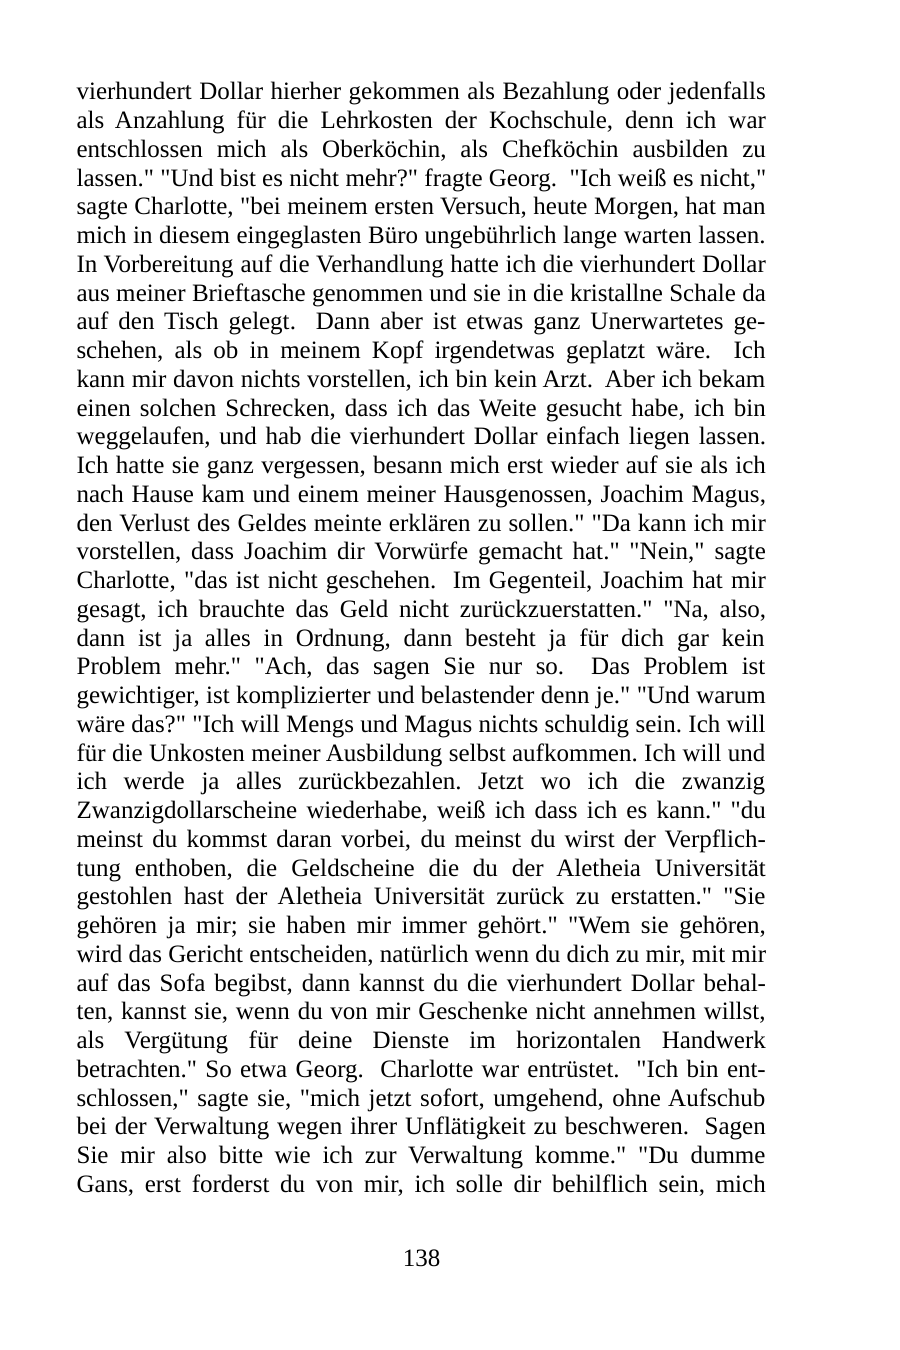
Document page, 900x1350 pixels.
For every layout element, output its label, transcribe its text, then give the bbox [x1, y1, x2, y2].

text vierhundert Dollar hierher gekommen als Bezahlung oder jedenfalls als Anzahlung für die Lehrkosten der Kochschule, denn ich war entschlossen mich als Oberköchin, als Chefköchin ausbilden zu lassen." "Und bist es nicht mehr?" fragte Georg. "Ich weiß es nicht," sagte Charlotte, "bei meinem ersten Versuch, heute Morgen, hat man mich in diesem eingeglasten Büro ungebührlich lange warten lassen. In Vorbereitung auf die Verhandlung hatte ich die vierhundert Dollar aus meiner Brieftasche genommen und sie in die kristallne Schale da auf den Tisch gelegt. Dann aber ist etwas ganz Unerwartetes ge-schehen, als ob in meinem Kopf irgendetwas geplatzt wäre. Ich kann mir davon nichts vorstellen, ich bin kein Arzt. Aber ich bekam einen solchen Schrecken, dass ich das Weite gesucht habe, ich bin weggelaufen, und hab die vierhundert Dollar einfach liegen lassen. Ich hatte sie ganz vergessen, besann mich erst wieder auf sie als ich nach Hause kam und einem meiner Hausgenossen, Joachim Magus, den Verlust des Geldes meinte erklären zu sollen." "Da kann ich mir vorstellen, dass Joachim dir Vorwürfe gemacht hat." "Nein," sagte Charlotte, "das ist nicht geschehen. Im Gegenteil, Joachim hat mir gesagt, ich brauchte das Geld nicht zurückzuerstatten." "Na, also, dann ist ja alles in Ordnung, dann besteht ja für dich gar kein Problem mehr." "Ach, das sagen Sie nur so. Das Problem ist gewichtiger, ist komplizierter und belastender denn je." "Und warum wäre das?" "Ich will Mengs und Magus nichts schuldig sein. Ich will für die Unkosten meiner Ausbildung selbst aufkommen. Ich will und ich werde ja alles zurückbezahlen. Jetzt wo ich die zwanzig Zwanzigdollarscheine wiederhabe, weiß ich dass ich es kann." "du meinst du kommst daran vorbei, du meinst du wirst der Verpflich-tung enthoben, die Geldscheine die du der Aletheia Universität gestohlen hast der Aletheia Universität zurück zu erstatten." "Sie gehören ja mir; sie haben mir immer gehört." "Wem sie gehören, wird das Gericht entscheiden, natürlich wenn du dich zu mir, mit mir auf das Sofa begibst, dann kannst du die vierhundert Dollar behal-ten, kannst sie, wenn du von mir Geschenke nicht annehmen willst, als Vergütung für deine Dienste im horizontalen Handwerk betrachten." So etwa Georg. Charlotte war entrüstet. "Ich bin ent-schlossen," sagte sie, "mich jetzt sofort, umgehend, ohne Aufschub bei der Verwaltung wegen ihrer Unflätigkeit zu beschweren. Sagen Sie mir also bitte wie ich zur Verwaltung komme." "Du dumme Gans, erst forderst du von mir, ich solle dir behilflich sein, mich [76, 76, 766, 1198]
